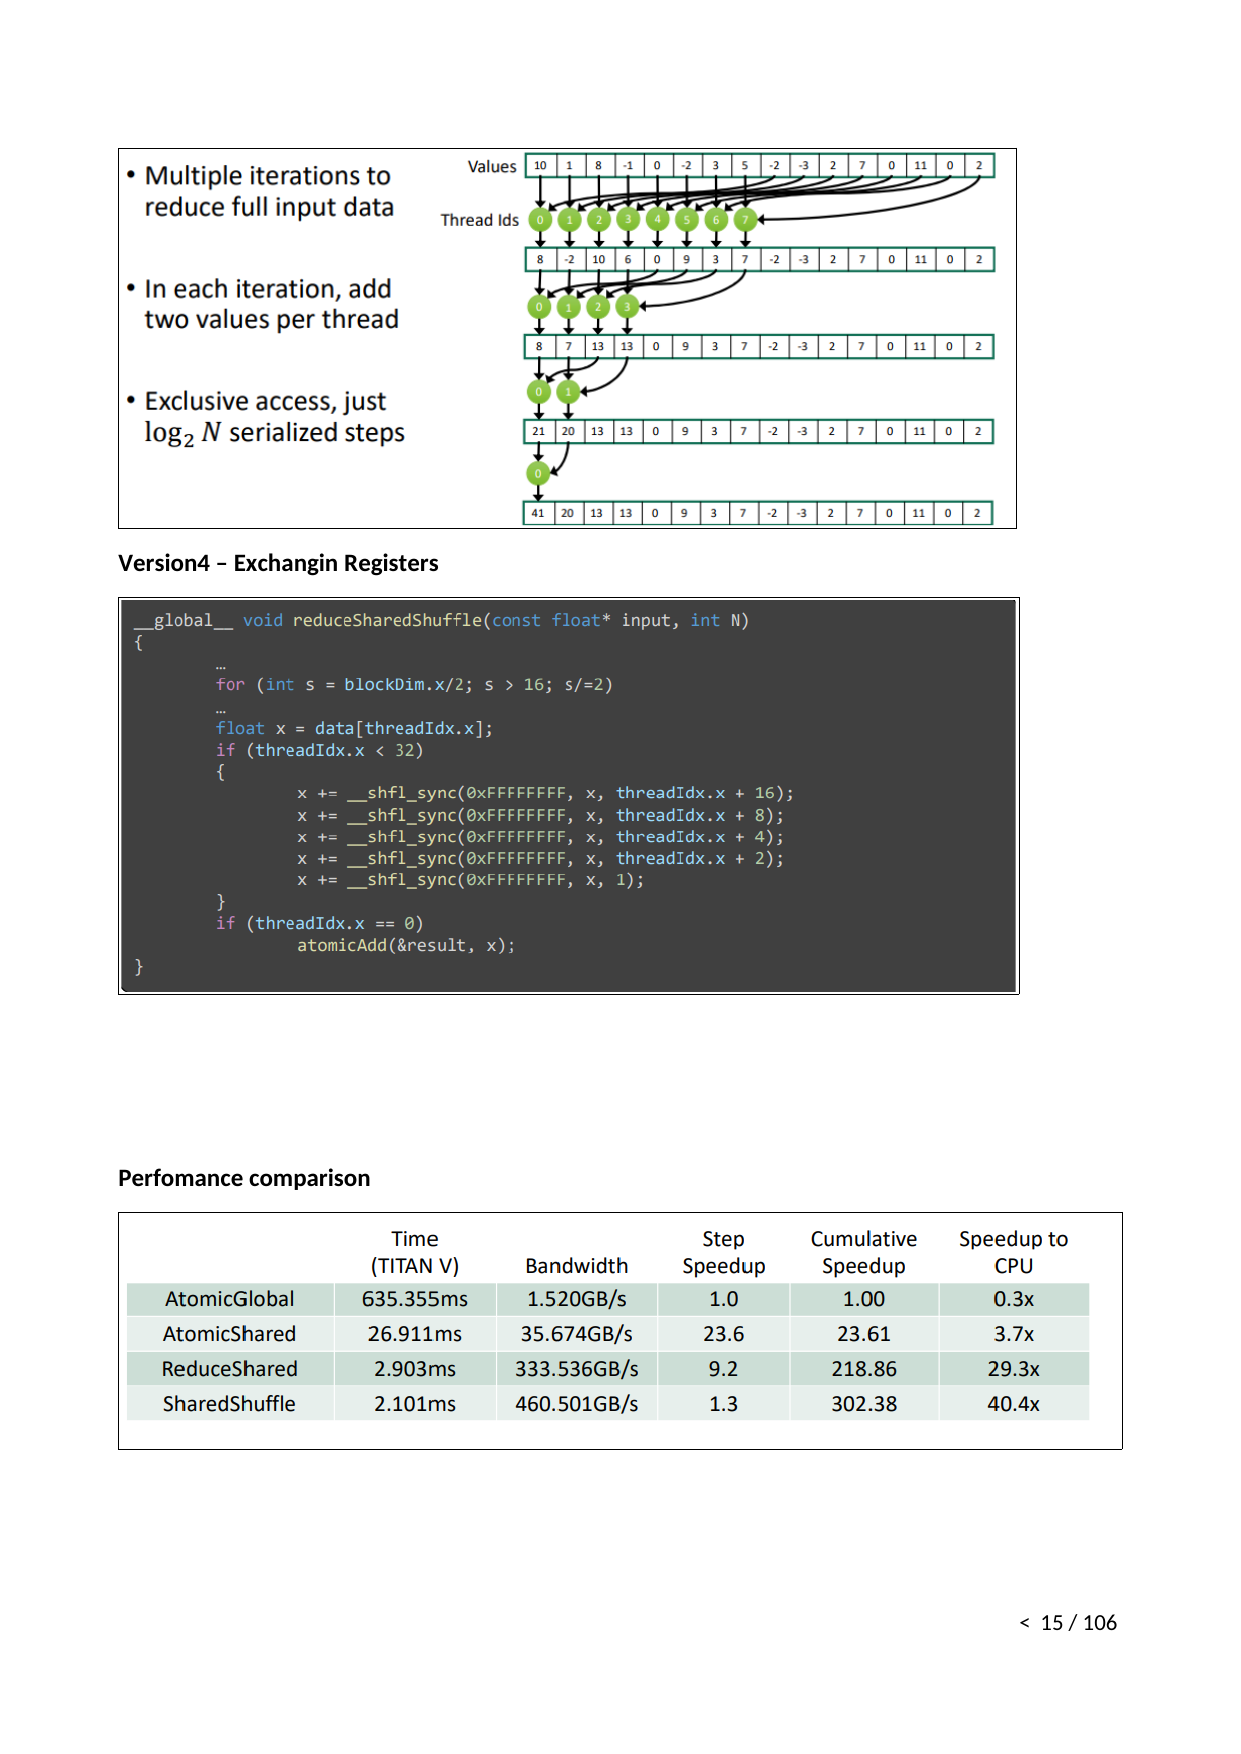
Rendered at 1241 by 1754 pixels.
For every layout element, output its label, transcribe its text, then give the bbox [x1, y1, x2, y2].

text Perfomance comparison [118, 1162, 1122, 1193]
picture [121, 1214, 1119, 1447]
text Version4 – Exchangin Registers [118, 547, 1122, 578]
picture [121, 150, 1013, 526]
picture [121, 600, 1016, 992]
